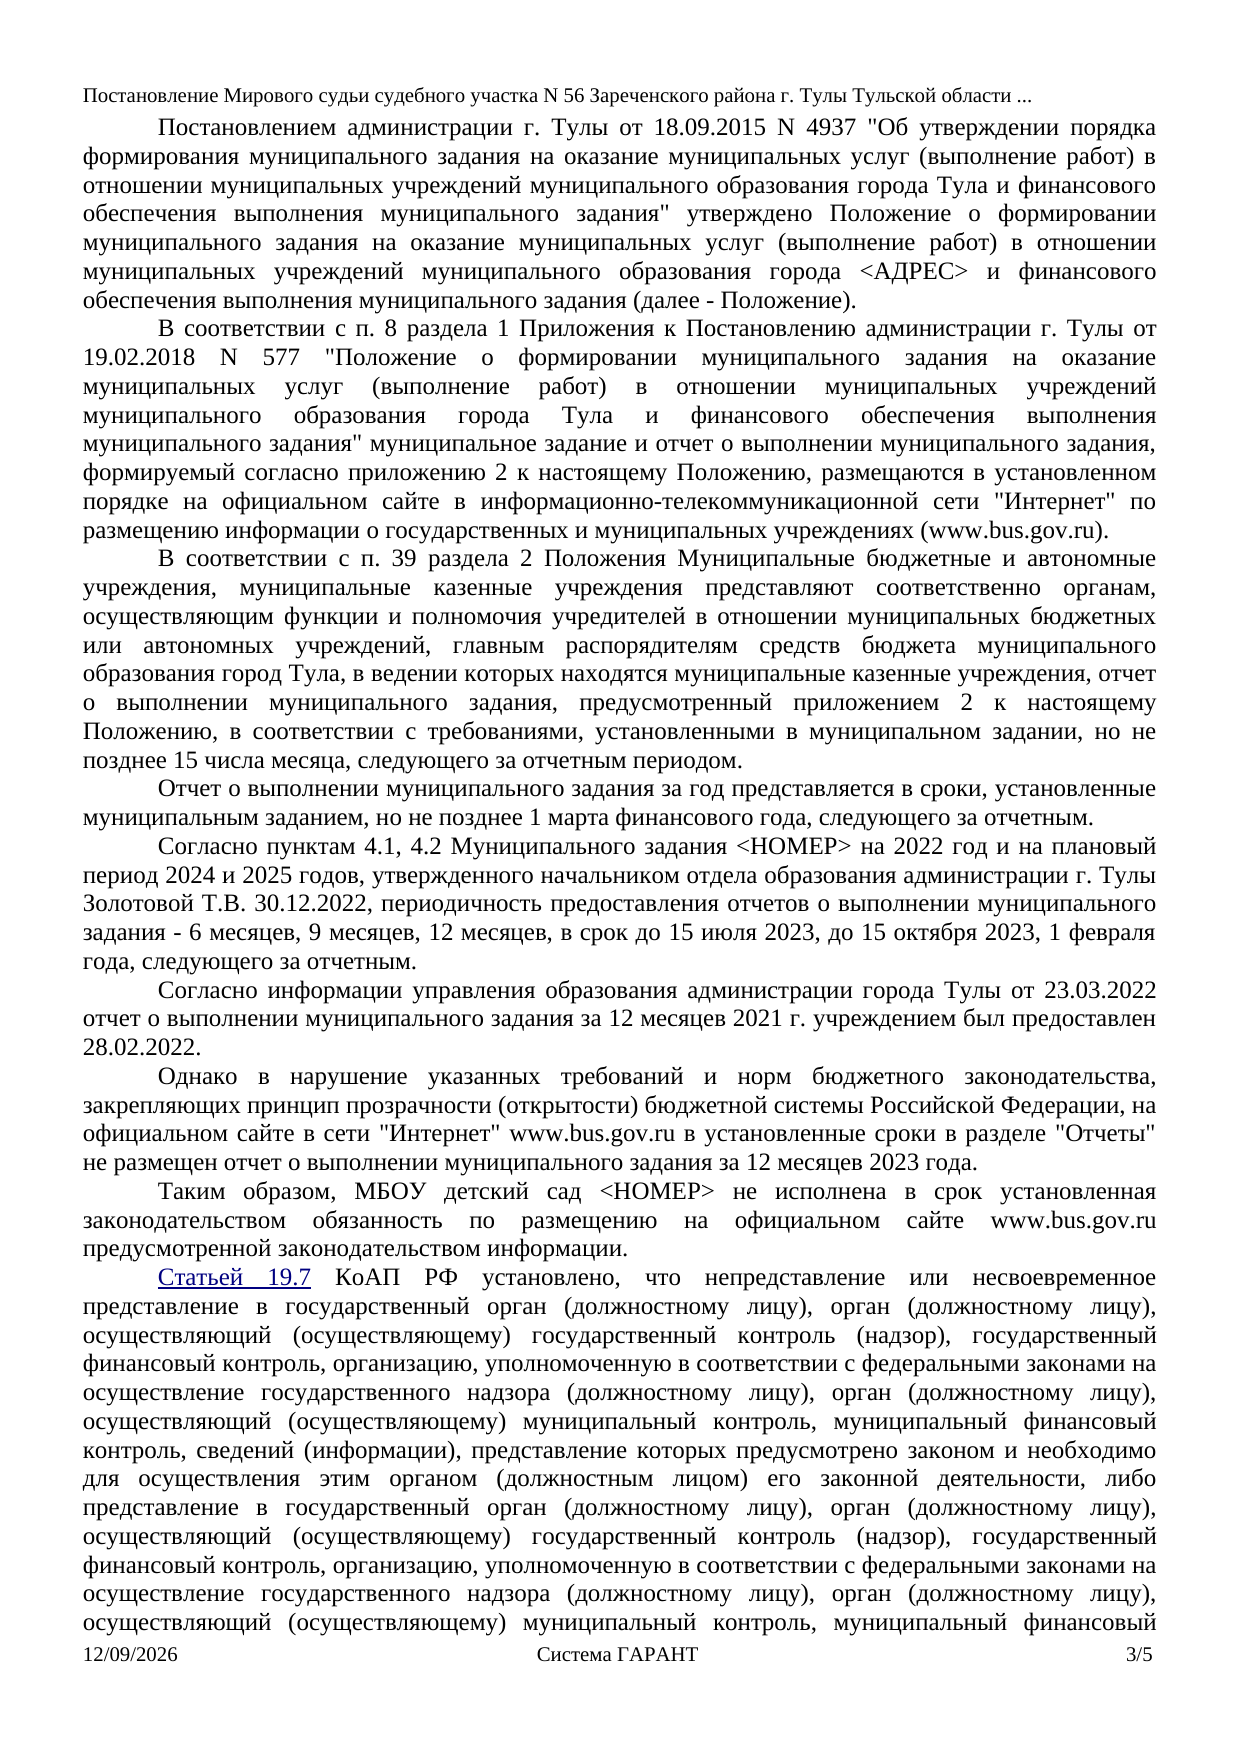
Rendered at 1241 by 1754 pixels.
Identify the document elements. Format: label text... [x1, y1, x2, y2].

text В соответствии с п. 39 раздела 2 Положения Муниципальные бюджетные и автономные учреждения, муниципальные казенные учреждения представляют соответственно органам, осуществляющим функции и полномочия учредителей в отношении муниципальных бюджетных или автономных учреждений, главным распорядителям средств бюджета муниципального образования город Тула, в ведении которых находятся муниципальные казенные учреждения, отчет о выполнении муниципального задания, предусмотренный приложением 2 к настоящему Положению, в соответствии с требованиями, установленными в муниципальном задании, но не позднее 15 числа месяца, следующего за отчетным периодом. [83, 543, 1157, 773]
text Таким образом, МБОУ детский сад <НОМЕР> не исполнена в срок установленная законодательством обязанность по размещению на официальном сайте www.bus.gov.ru предусмотренной законодательством информации. [83, 1176, 1157, 1262]
text Однако в нарушение указанных требований и норм бюджетного законодательства, закрепляющих принцип прозрачности (открытости) бюджетной системы Российской Федерации, на официальном сайте в сети "Интернет" www.bus.gov.ru в установленные сроки в разделе "Отчеты" не размещен отчет о выполнении муниципального задания за 12 месяцев 2023 года. [83, 1061, 1157, 1176]
text Статьей 19.7 КоАП РФ установлено, что непредставление или несвоевременное представление в государственный орган (должностному лицу), орган (должностному лицу), осуществляющий (осуществляющему) государственный контроль (надзор), государственный финансовый контроль, организацию, уполномоченную в соответствии с федеральными законами на осуществление государственного надзора (должностному лицу), орган (должностному лицу), осуществляющий (осуществляющему) муниципальный контроль, муниципальный финансовый контроль, сведений (информации), представление которых предусмотрено законом и необходимо для осуществления этим органом (должностным лицом) его законной деятельности, либо представление в государственный орган (должностному лицу), орган (должностному лицу), осуществляющий (осуществляющему) государственный контроль (надзор), государственный финансовый контроль, организацию, уполномоченную в соответствии с федеральными законами на осуществление государственного надзора (должностному лицу), орган (должностному лицу), осуществляющий (осуществляющему) муниципальный контроль, муниципальный финансовый [83, 1262, 1157, 1636]
text Согласно информации управления образования администрации города Тулы от 23.03.2022 отчет о выполнении муниципального задания за 12 месяцев 2021 г. учреждением был предоставлен 28.02.2022. [83, 975, 1157, 1061]
text Постановлением администрации г. Тулы от 18.09.2015 N 4937 "Об утверждении порядка формирования муниципального задания на оказание муниципальных услуг (выполнение работ) в отношении муниципальных учреждений муниципального образования города Тула и финансового обеспечения выполнения муниципального задания" утверждено Положение о формировании муниципального задания на оказание муниципальных услуг (выполнение работ) в отношении муниципальных учреждений муниципального образования города <АДРЕС> и финансового обеспечения выполнения муниципального задания (далее - Положение). [83, 112, 1157, 313]
text Согласно пунктам 4.1, 4.2 Муниципального задания <НОМЕР> на 2022 год и на плановый период 2024 и 2025 годов, утвержденного начальником отдела образования администрации г. Тулы Золотовой Т.В. 30.12.2022, периодичность предоставления отчетов о выполнении муниципального задания - 6 месяцев, 9 месяцев, 12 месяцев, в срок до 15 июля 2023, до 15 октября 2023, 1 февраля года, следующего за отчетным. [83, 831, 1157, 975]
text В соответствии с п. 8 раздела 1 Приложения к Постановлению администрации г. Тулы от 19.02.2018 N 577 "Положение о формировании муниципального задания на оказание муниципальных услуг (выполнение работ) в отношении муниципальных учреждений муниципального образования города Тула и финансового обеспечения выполнения муниципального задания" муниципальное задание и отчет о выполнении муниципального задания, формируемый согласно приложению 2 к настоящему Положению, размещаются в установленном порядке на официальном сайте в информационно-телекоммуникационной сети "Интернет" по размещению информации о государственных и муниципальных учреждениях (www.bus.gov.ru). [83, 313, 1157, 543]
text Отчет о выполнении муниципального задания за год представляется в сроки, установленные муниципальным заданием, но не позднее 1 марта финансового года, следующего за отчетным. [83, 773, 1157, 831]
